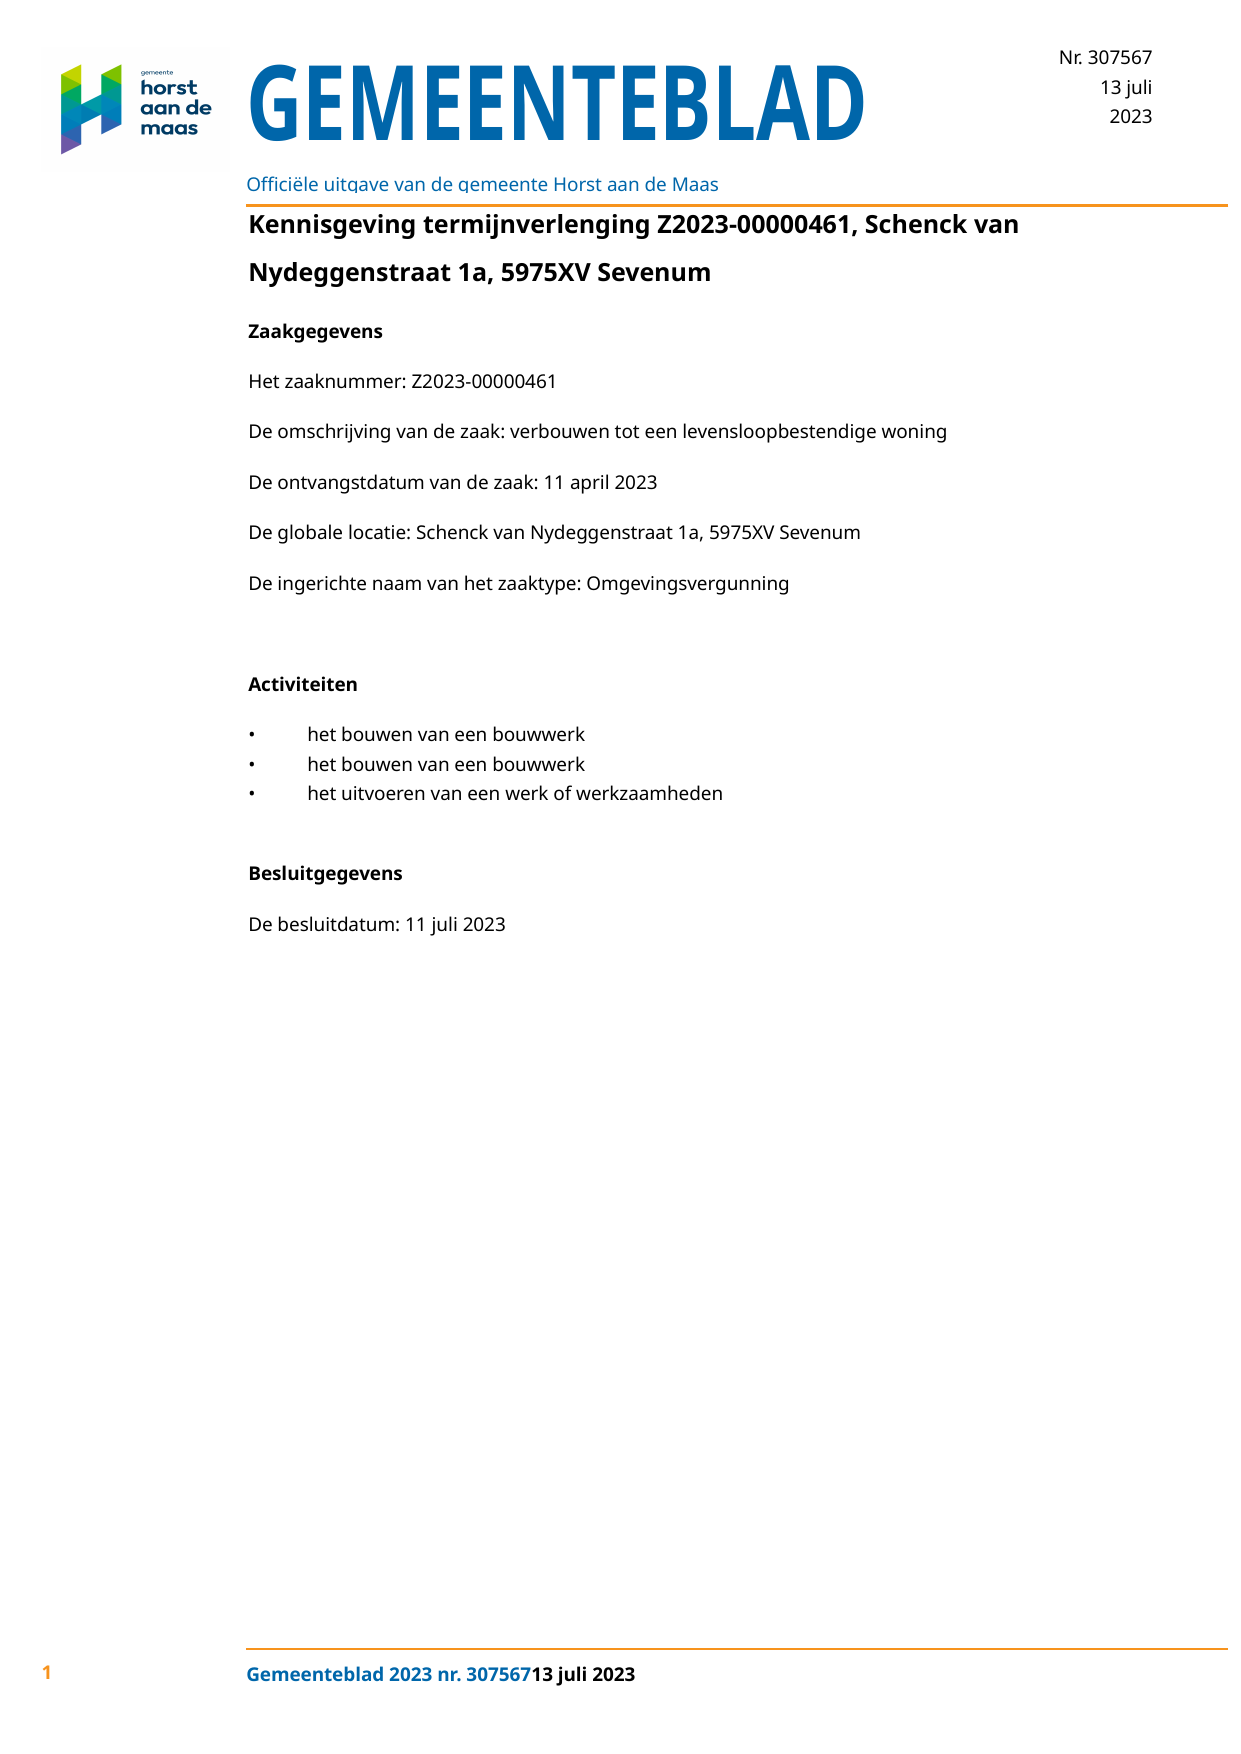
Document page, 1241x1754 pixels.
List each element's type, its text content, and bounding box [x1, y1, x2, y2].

text Activiteiten [248, 671, 1152, 697]
list het bouwen van een bouwwerk [248, 721, 1152, 747]
text Besluitgegevens [248, 860, 1152, 886]
text De omschrijving van de zaak: verbouwen tot een levensloopbestendige woning [248, 419, 1152, 444]
text Het zaaknummer: Z2023-00000461 [248, 368, 1152, 394]
text De ontvangstdatum van de zaak: 11 april 2023 [248, 469, 1152, 495]
list het uitvoeren van een werk of werkzaamheden [248, 780, 1152, 806]
text Kennisgeving termijnverlenging Z2023-00000461, Schenck van Nydeggenstraat 1a, 5975XV Sevenum [248, 207, 1152, 288]
picture [41, 47, 231, 172]
text De ingerichte naam van het zaaktype: Omgevingsvergunning [248, 570, 1152, 596]
text De globale locatie: Schenck van Nydeggenstraat 1a, 5975XV Sevenum [248, 519, 1152, 545]
text De besluitdatum: 11 juli 2023 [248, 911, 1152, 937]
list het bouwen van een bouwwerk [248, 751, 1152, 777]
text Zaakgegevens [248, 318, 1152, 344]
